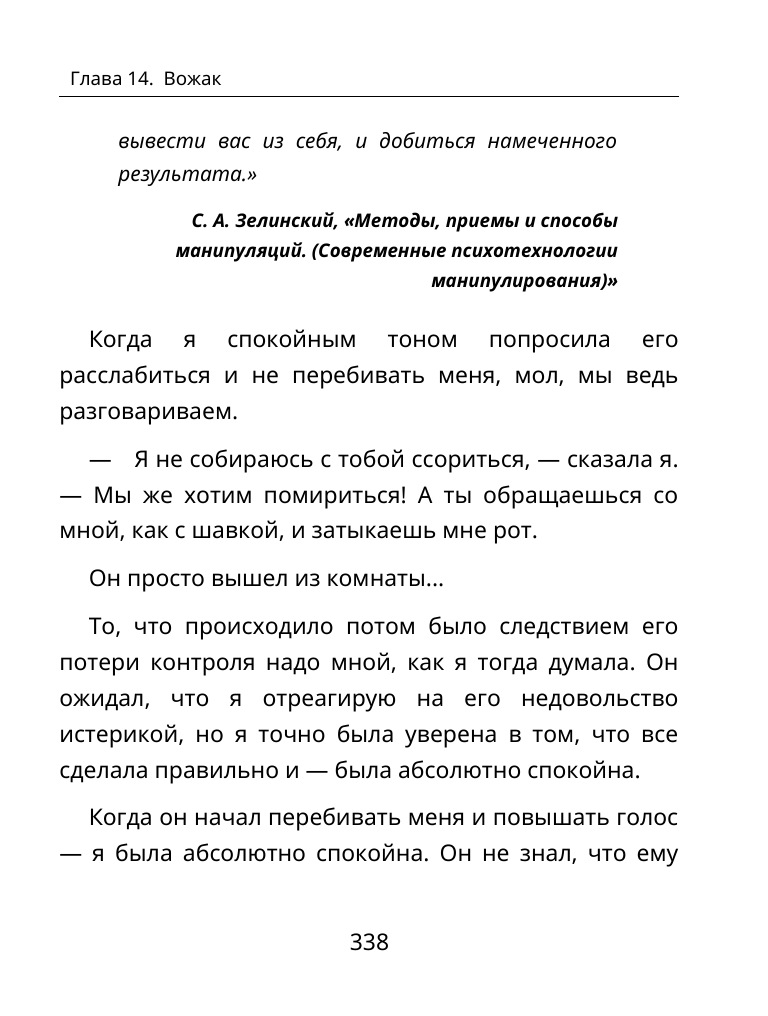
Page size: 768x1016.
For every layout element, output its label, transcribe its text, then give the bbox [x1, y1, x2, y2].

text Когда я спокойным тоном попросила его расслабиться и не перебивать меня, мол, мы ведь разговариваем. [59, 323, 679, 426]
text Когда он начал перебивать меня и повышать голос — я была абсолютно спокойна. Он не знал, что ему [59, 801, 679, 868]
list Я не собираюсь с тобой ссориться, — сказала я. — Мы же хотим помириться! А ты обращаешься со мной, как с шавкой, и затыкаешь мне рот. [59, 443, 679, 546]
text То, что происходило потом было следствием его потери контроля надо мной, как я тогда думала. Он ожидал, что я отреагирую на его недовольство истерикой, но я точно была уверена в том, что все сделала правильно и — была абсолютно спокойна. [59, 610, 679, 785]
text С. А. Зелинский, «Методы, приемы и способы манипуляций. (Современные психотехнологии манипулирования)» [118, 203, 620, 293]
text Он просто вышел из комнаты... [59, 562, 679, 593]
text вывести вас из себя, и добиться намеченного результата.» [118, 126, 620, 187]
